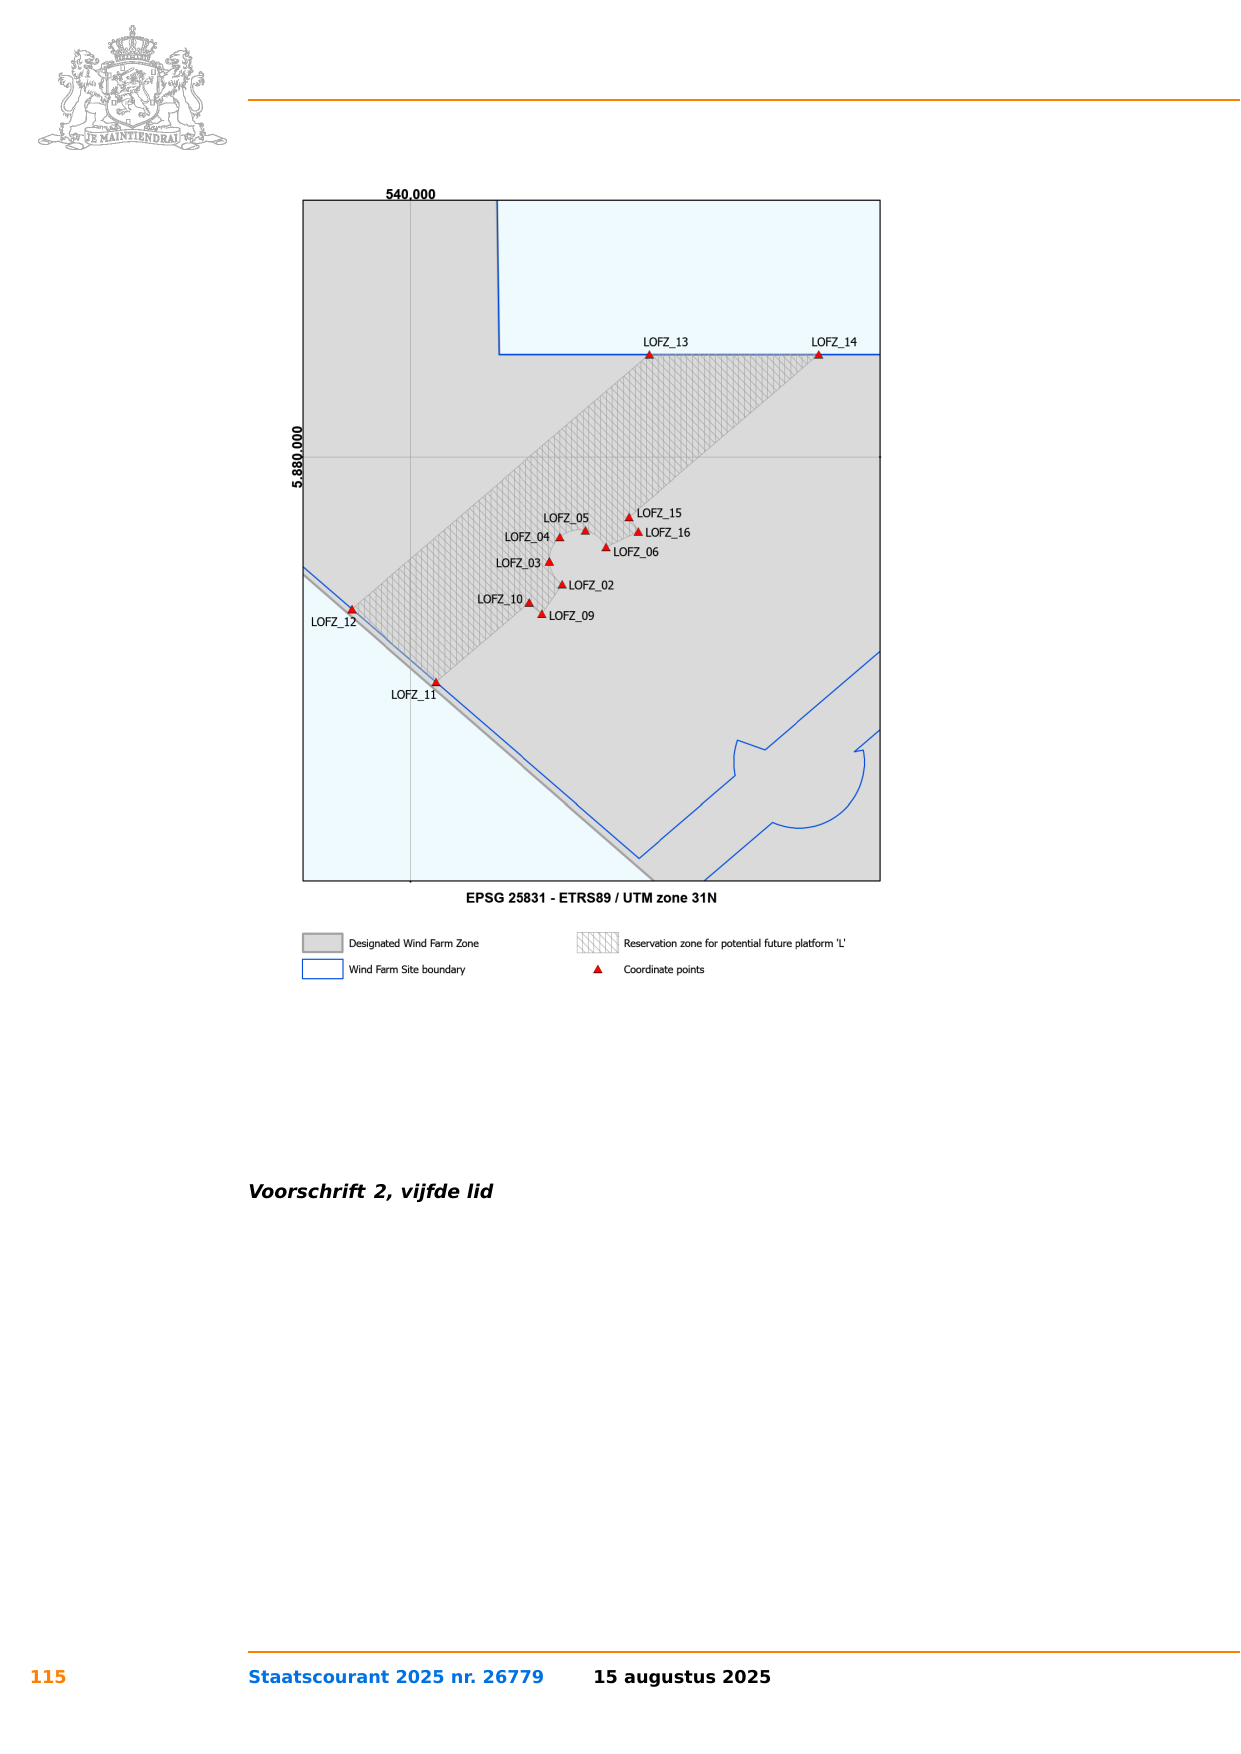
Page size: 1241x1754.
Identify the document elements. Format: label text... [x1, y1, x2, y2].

picture [38, 25, 227, 150]
subtitle Voorschrift 2, vijfde lid [248, 1181, 1163, 1203]
picture [248, 155, 933, 1130]
